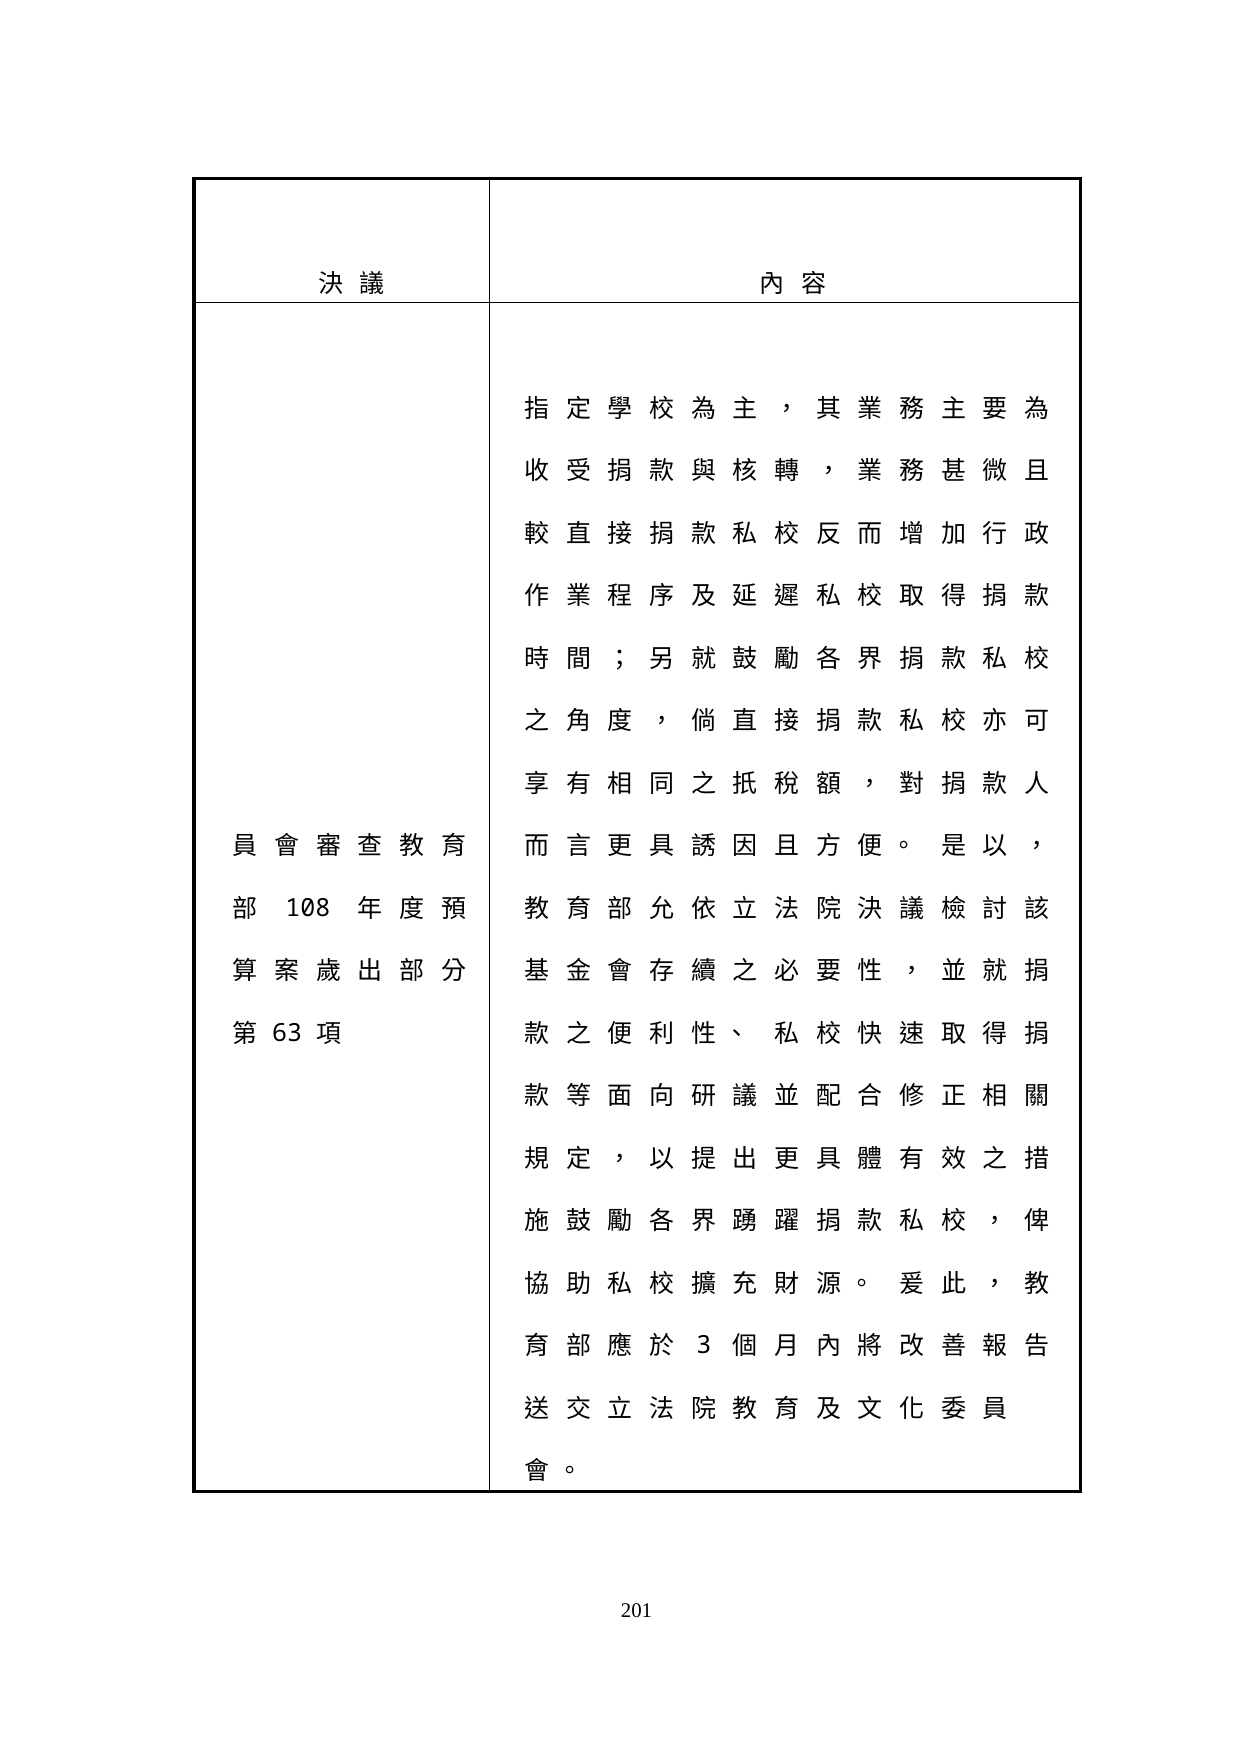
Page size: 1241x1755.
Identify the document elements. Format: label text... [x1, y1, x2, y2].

table_cell 指定學校為主，其業務主要為收受捐款與核轉，業務甚微且較直接捐款私校反而增加行政作業程序及延遲私校取得捐款時間；另就鼓勵各界捐款私校之角度，倘直接捐款私校亦可享有相同之扺稅額，對捐款人而言更具誘因且方便。是以，教育部允依立法院決議檢討該基金會存續之必要性，並就捐款之便利性、私校快速取得捐款等面向研議並配合修正相關規定，以提出更具體有效之措施鼓勵各界踴躍捐款私校，俾協助私校擴充財源。爰此，教育部應於3個月內將改善報告送交立法院教育及文化委員會。 [490, 303, 1079, 1490]
table_header 決議 [196, 180, 489, 302]
table_header 內容 [490, 180, 1079, 302]
table_cell 員會審查教育部108年度預算案歲出部分第63項 [196, 303, 489, 1490]
